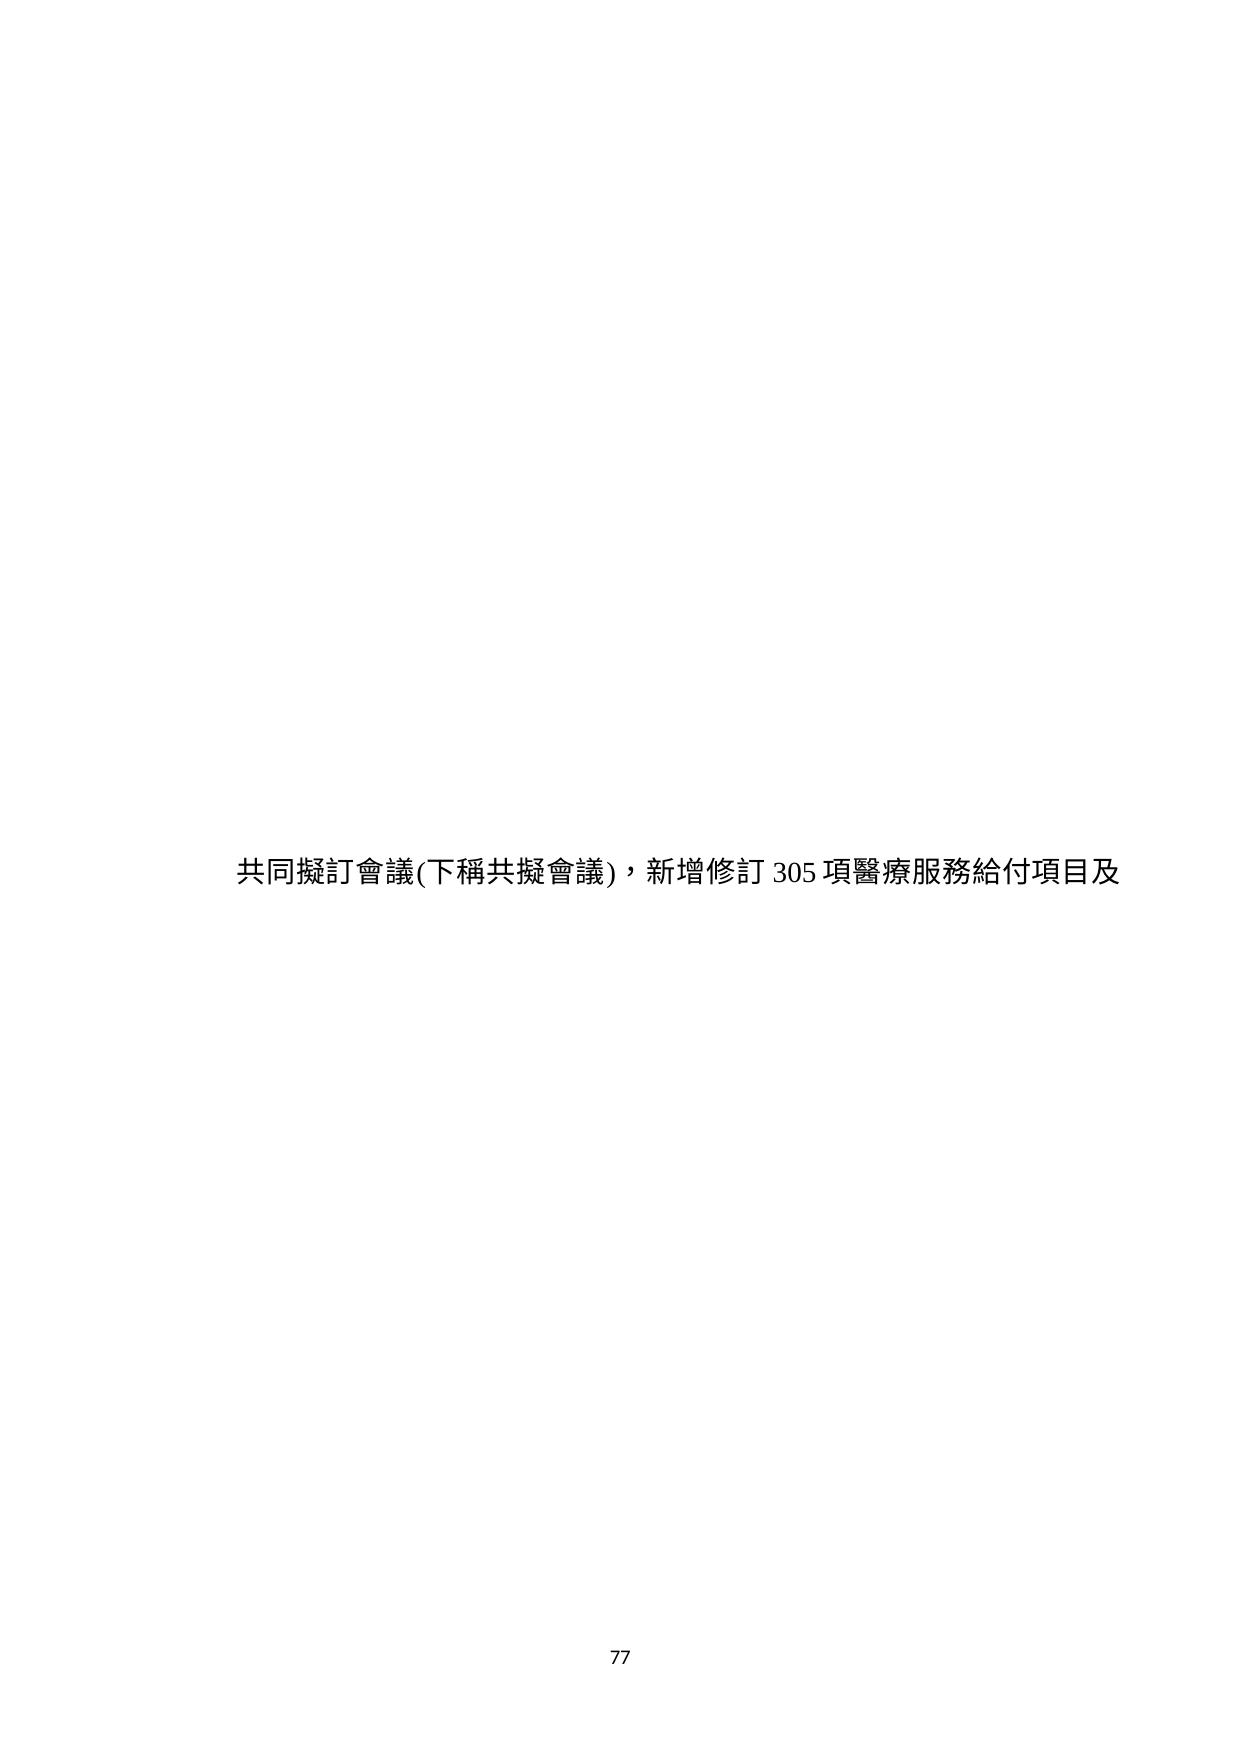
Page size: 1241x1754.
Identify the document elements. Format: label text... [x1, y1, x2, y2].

list 共同擬訂會議(下稱共擬會議)，新增修訂305項醫療服務給付項目及 [168, 828, 1122, 891]
